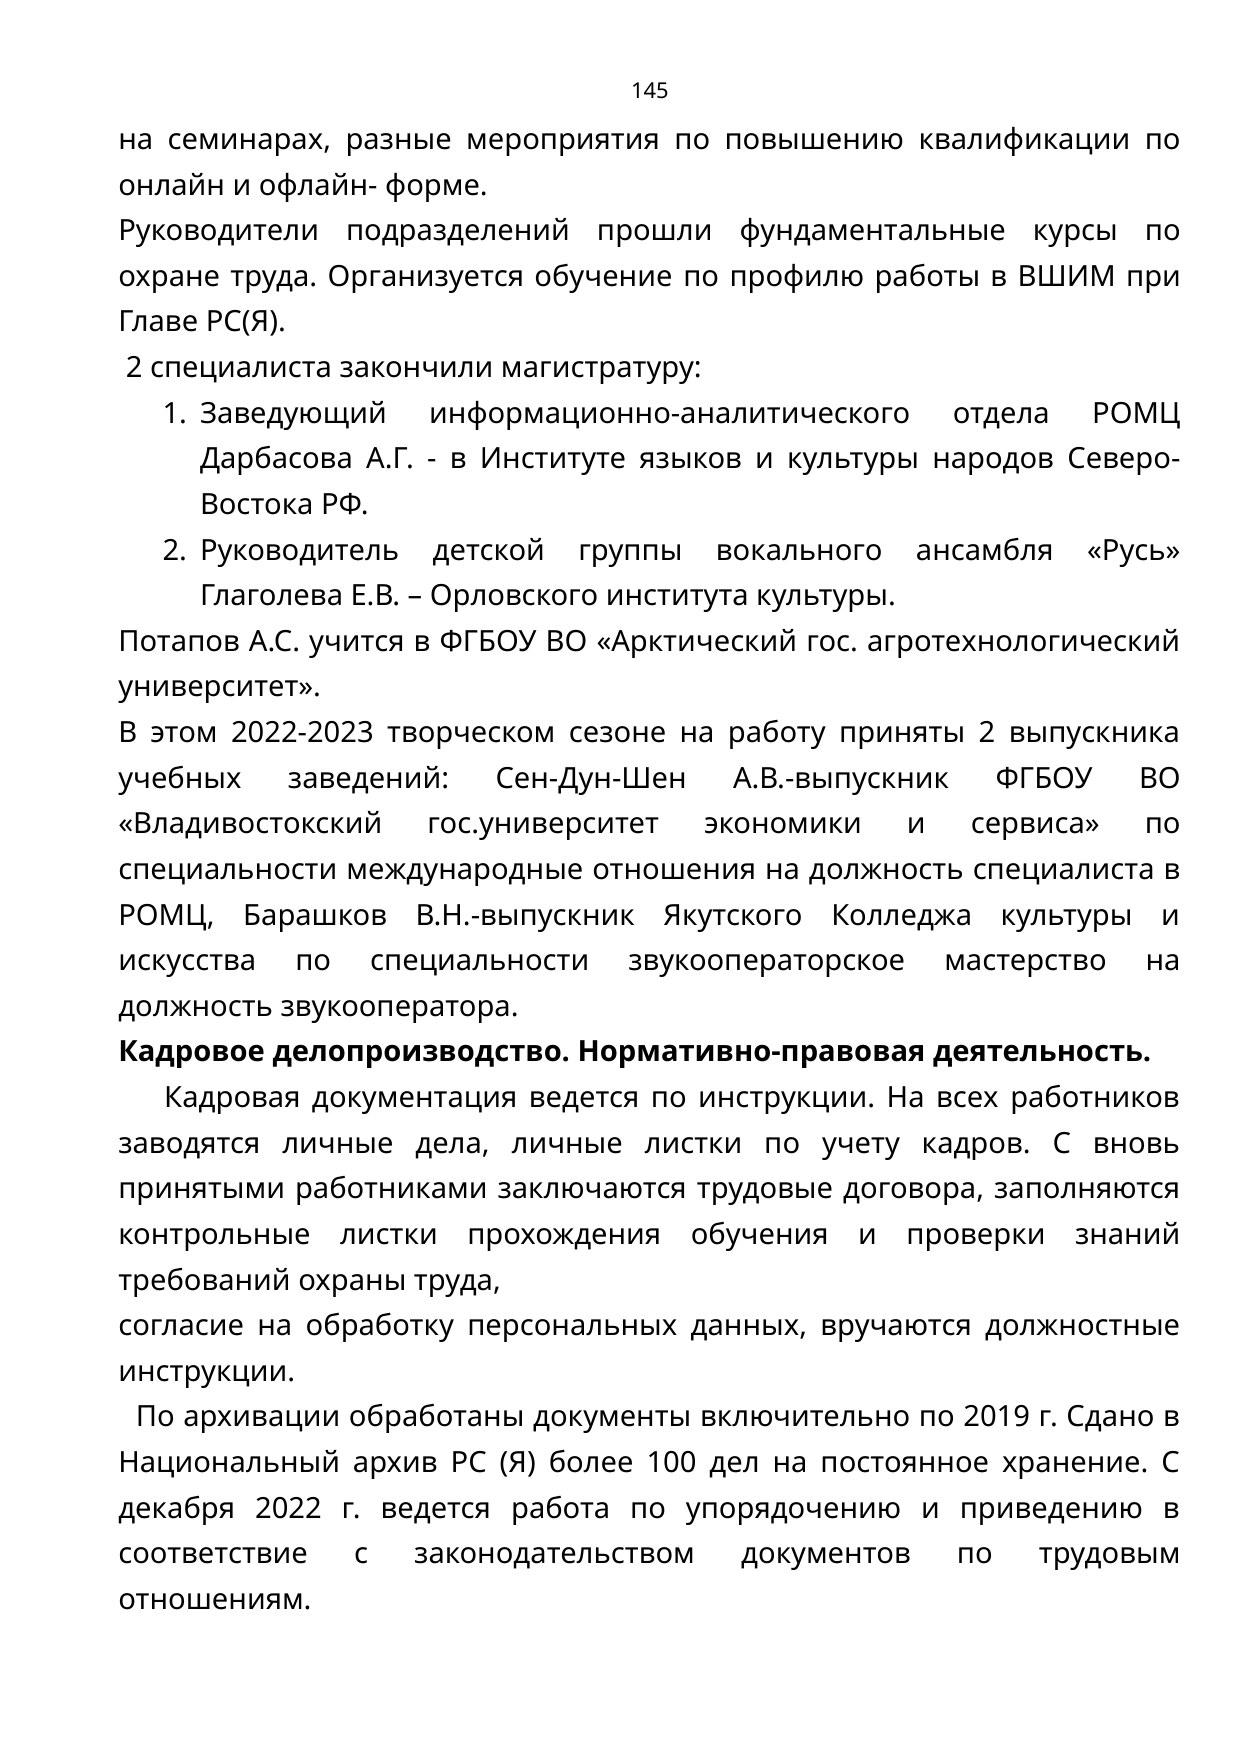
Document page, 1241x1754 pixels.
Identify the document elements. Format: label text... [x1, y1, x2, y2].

text В этом 2022-2023 творческом сезоне на работу приняты 2 выпускника учебных заведений: Сен-Дун-Шен А.В.-выпускник ФГБОУ ВО «Владивостокский гос.университет экономики и сервиса» по специальности международные отношения на должность специалиста в РОМЦ, Барашков В.Н.-выпускник Якутского Колледжа культуры и искусства по специальности звукооператорское мастерство на должность звукооператора. [118, 711, 1181, 1025]
text Потапов А.С. учится в ФГБОУ ВО «Арктический гос. агротехнологический университет». [118, 620, 1181, 705]
text Кадровая документация ведется по инструкции. На всех работников заводятся личные дела, личные листки по учету кадров. С вновь принятыми работниками заключаются трудовые договора, заполняются контрольные листки прохождения обучения и проверки знаний требований охраны труда, [118, 1076, 1181, 1298]
text на семинарах, разные мероприятия по повышению квалификации по онлайн и офлайн- форме. [118, 118, 1181, 203]
text 2 специалиста закончили магистратуру: [118, 346, 1181, 386]
text Руководители подразделений прошли фундаментальные курсы по охране труда. Организуется обучение по профилю работы в ВШИМ при Главе РС(Я). [118, 209, 1181, 340]
list Заведующий информационно-аналитического отдела РОМЦ Дарбасова А.Г. - в Институте языков и культуры народов Северо-Востока РФ. [162, 392, 1181, 523]
text По архивации обработаны документы включительно по 2019 г. Сдано в Национальный архив РС (Я) более 100 дел на постоянное хранение. С декабря 2022 г. ведется работа по упорядочению и приведению в соответствие с законодательством документов по трудовым отношениям. [118, 1396, 1181, 1618]
text согласие на обработку персональных данных, вручаются должностные инструкции. [118, 1304, 1181, 1390]
text Кадровое делопроизводство. Нормативно-правовая деятельность. [118, 1031, 1181, 1070]
list Руководитель детской группы вокального ансамбля «Русь» Глаголева Е.В. – Орловского института культуры. [162, 529, 1181, 614]
